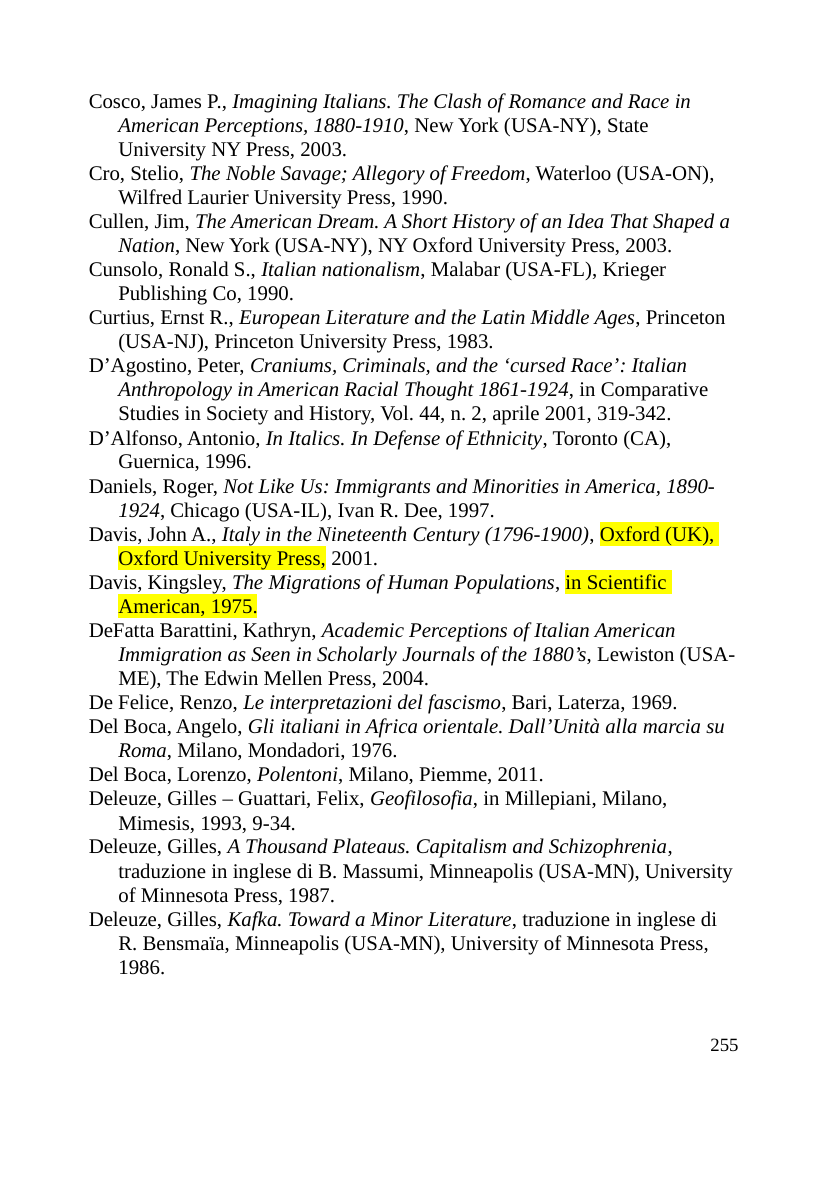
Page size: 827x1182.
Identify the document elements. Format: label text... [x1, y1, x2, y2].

text Deleuze, Gilles – Guattari, Felix, Geofilosofia, in Millepiani, Milano, Mimesis, 1993, 9-34. [88, 786, 738, 834]
text Deleuze, Gilles, A Thousand Plateaus. Capitalism and Schizophrenia, traduzione in inglese di B. Massumi, Minneapolis (USA-MN), University of Minnesota Press, 1987. [88, 834, 738, 907]
text Davis, Kingsley, The Migrations of Human Populations, in Scientific American, 1975. [88, 570, 738, 618]
text Cosco, James P., Imagining Italians. The Clash of Romance and Race in American Perceptions, 1880-1910, New York (USA-NY), State University NY Press, 2003. [88, 88, 738, 161]
text D’Alfonso, Antonio, In Italics. In Defense of Ethnicity, Toronto (CA), Guernica, 1996. [88, 425, 738, 473]
text Deleuze, Gilles, Kafka. Toward a Minor Literature, traduzione in inglese di R. Bensmaïa, Minneapolis (USA-MN), University of Minnesota Press, 1986. [88, 907, 738, 979]
text DeFatta Barattini, Kathryn, Academic Perceptions of Italian American Immigration as Seen in Scholarly Journals of the 1880’s, Lewiston (USA-ME), The Edwin Mellen Press, 2004. [88, 618, 738, 690]
text Cullen, Jim, The American Dream. A Short History of an Idea That Shaped a Nation, New York (USA-NY), NY Oxford University Press, 2003. [88, 209, 738, 257]
text Daniels, Roger, Not Like Us: Immigrants and Minorities in America, 1890-1924, Chicago (USA-IL), Ivan R. Dee, 1997. [88, 473, 738, 522]
text Cunsolo, Ronald S., Italian nationalism, Malabar (USA-FL), Krieger Publishing Co, 1990. [88, 257, 738, 305]
text Del Boca, Angelo, Gli italiani in Africa orientale. Dall’Unità alla marcia su Roma, Milano, Mondadori, 1976. [88, 714, 738, 762]
text Davis, John A., Italy in the Nineteenth Century (1796-1900), Oxford (UK), Oxford University Press, 2001. [88, 522, 738, 570]
text Del Boca, Lorenzo, Polentoni, Milano, Piemme, 2011. [88, 762, 738, 786]
text Curtius, Ernst R., European Literature and the Latin Middle Ages, Princeton (USA-NJ), Princeton University Press, 1983. [88, 305, 738, 353]
text De Felice, Renzo, Le interpretazioni del fascismo, Bari, Laterza, 1969. [88, 690, 738, 714]
text Cro, Stelio, The Noble Savage; Allegory of Freedom, Waterloo (USA-ON), Wilfred Laurier University Press, 1990. [88, 161, 738, 209]
text D’Agostino, Peter, Craniums, Criminals, and the ‘cursed Race’: Italian Anthropology in American Racial Thought 1861-1924, in Comparative Studies in Society and History, Vol. 44, n. 2, aprile 2001, 319-342. [88, 353, 738, 425]
